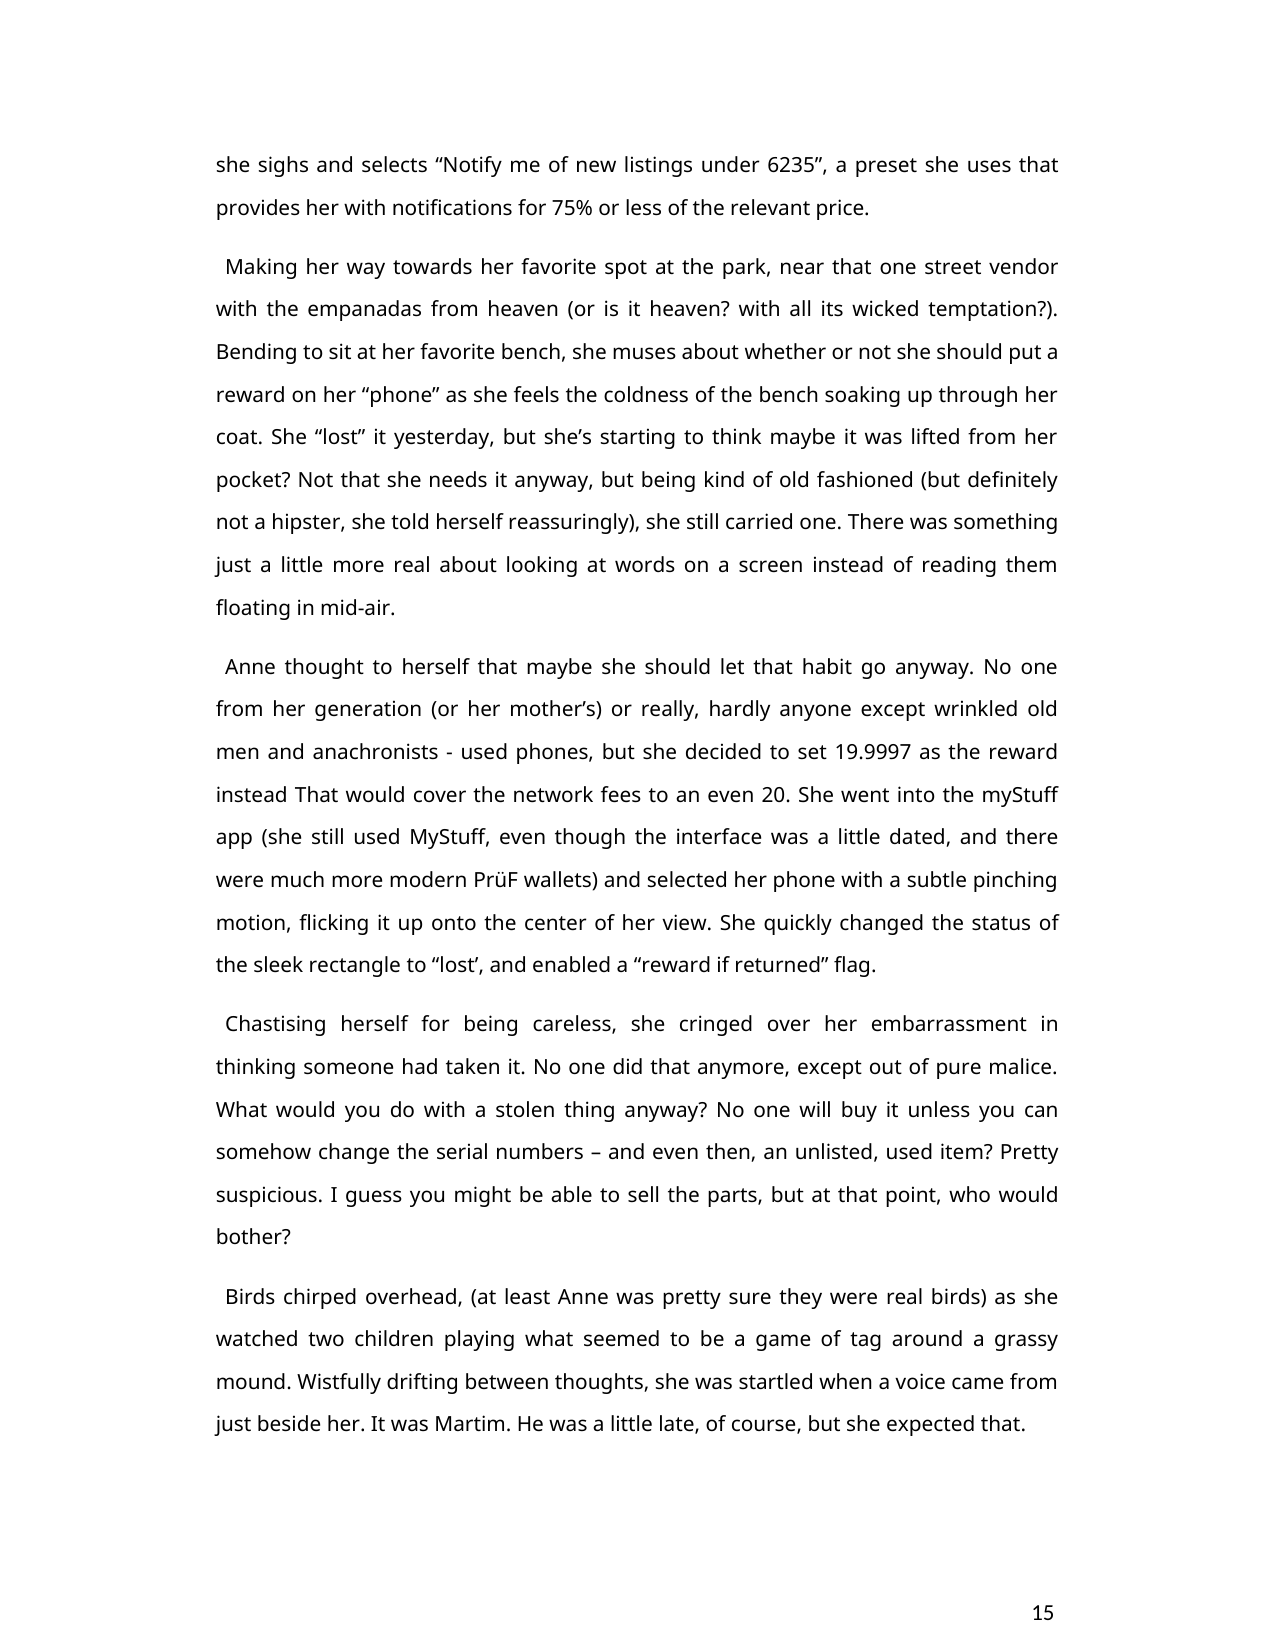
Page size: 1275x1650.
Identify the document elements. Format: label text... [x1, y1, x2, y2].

text Making her way towards her favorite spot at the park, near that one street vendor with the empanadas from heaven (or is it heaven? with all its wicked temptation?). Bending to sit at her favorite bench, she muses about whether or not she should put a reward on her “phone” as she feels the coldness of the bench soaking up through her coat. She “lost” it yesterday, but she’s starting to think maybe it was lifted from her pocket? Not that she needs it anyway, but being kind of old fashioned (but definitely not a hipster, she told herself reassuringly), she still carried one. There was something just a little more real about looking at words on a screen instead of reading them floating in mid-air. [216, 252, 1059, 621]
text Birds chirped overhead, (at least Anne was pretty sure they were real birds) as she watched two children playing what seemed to be a game of tag around a grassy mound. Wistfully drifting between thoughts, she was startled when a voice came from just beside her. It was Martim. He was a little late, of course, but she expected that. [216, 1282, 1059, 1438]
text she sighs and selects “Notify me of new listings under 6235”, a preset she uses that provides her with notifications for 75% or less of the relevant price. [216, 150, 1059, 221]
text Anne thought to herself that maybe she should let that habit go anyway. No one from her generation (or her mother’s) or really, hardly anyone except wrinkled old men and anachronists - used phones, but she decided to set 19.9997 as the reward instead That would cover the network fees to an even 20. She went into the myStuff app (she still used MyStuff, even though the interface was a little dated, and there were much more modern PrüF wallets) and selected her phone with a subtle pinching motion, flicking it up onto the center of her view. She quickly changed the status of the sleek rectangle to “lost’, and enabled a “reward if returned” flag. [216, 652, 1059, 979]
text Chastising herself for being careless, she cringed over her embarrassment in thinking someone had taken it. No one did that anymore, except out of pure malice. What would you do with a stolen thing anyway? No one will buy it unless you can somehow change the serial numbers – and even then, an unlisted, used item? Pretty suspicious. I guess you might be able to sell the parts, but at that point, who would bother? [216, 1009, 1059, 1251]
